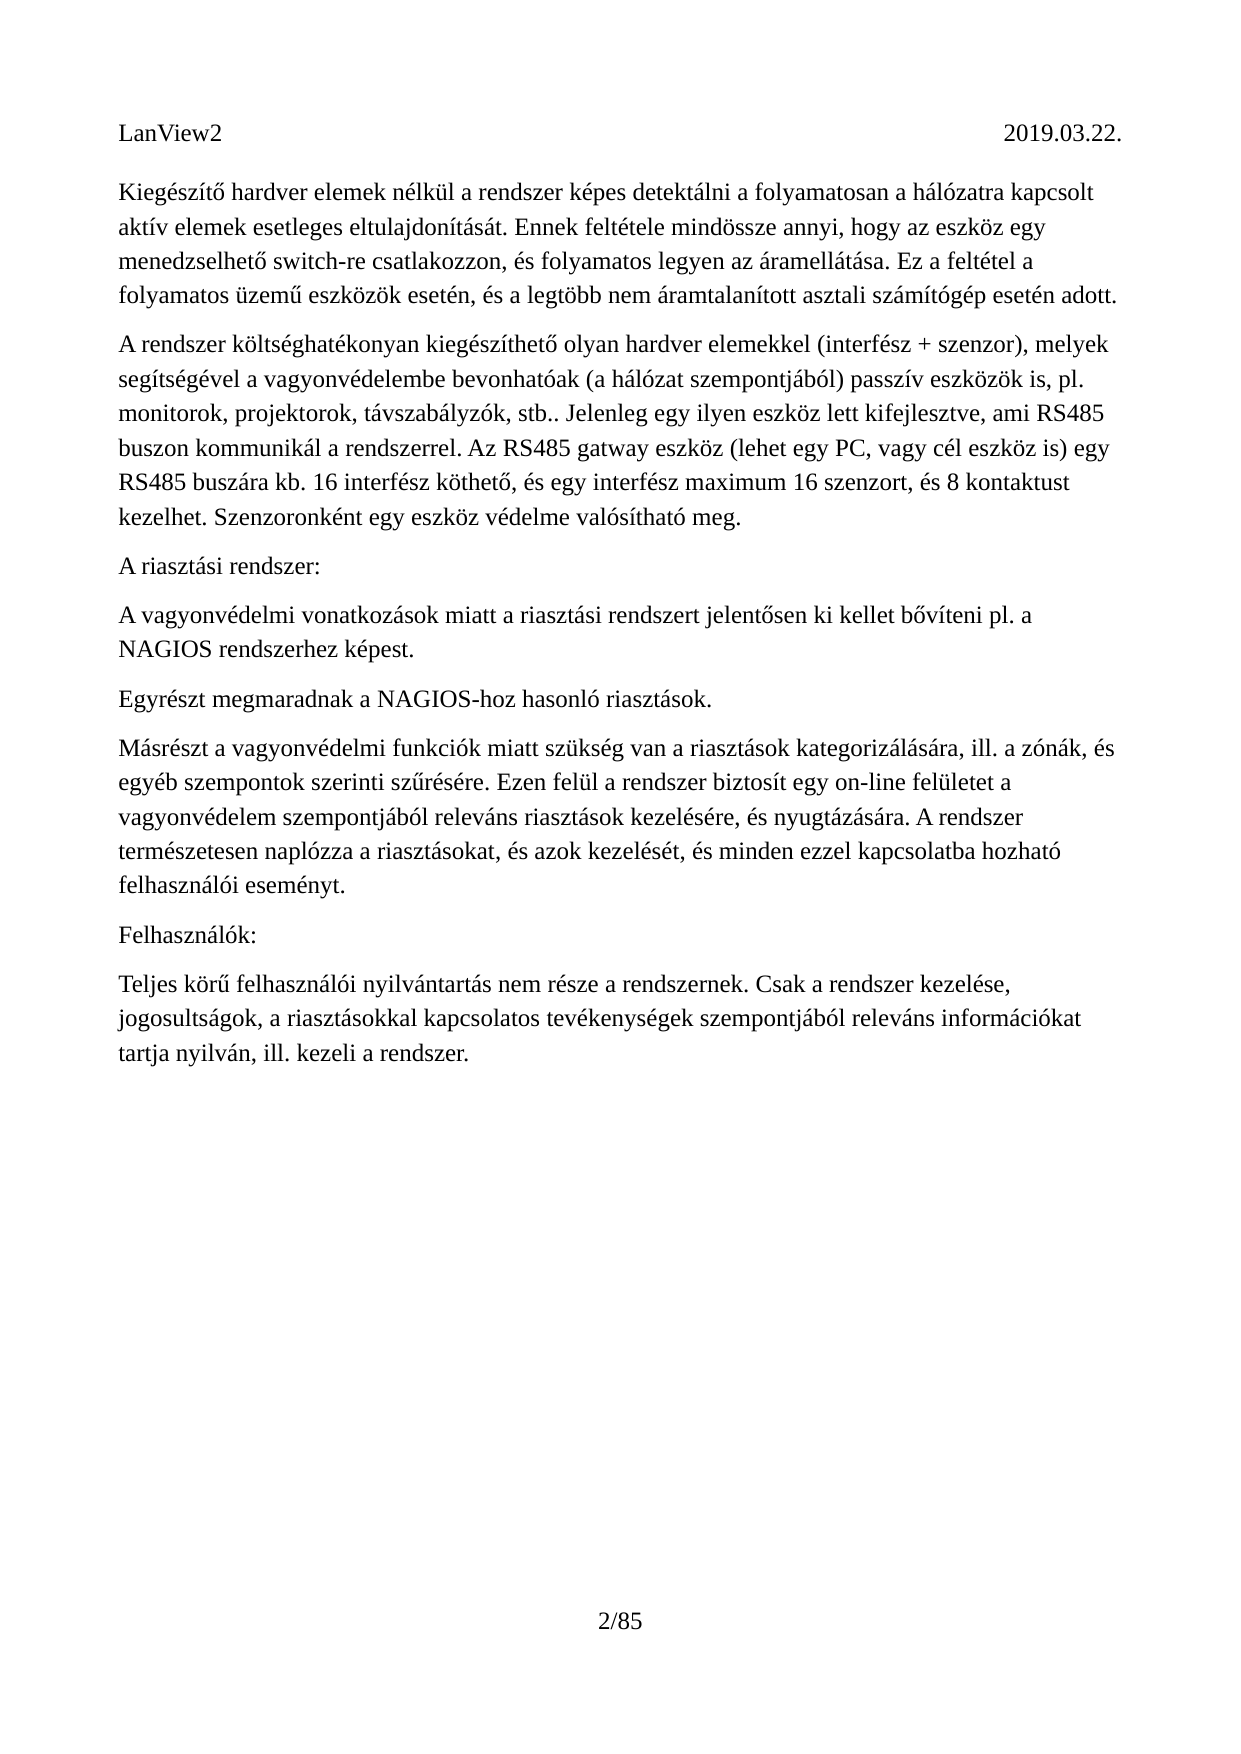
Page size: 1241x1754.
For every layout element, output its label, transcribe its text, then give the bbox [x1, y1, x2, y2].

text Másrészt a vagyonvédelmi funkciók miatt szükség van a riasztások kategorizálására, ill. a zónák, és egyéb szempontok szerinti szűrésére. Ezen felül a rendszer biztosít egy on-line felületet a vagyonvédelem szempontjából releváns riasztások kezelésére, és nyugtázására. A rendszer természetesen naplózza a riasztásokat, és azok kezelését, és minden ezzel kapcsolatba hozható felhasználói eseményt. [118, 733, 1122, 899]
text Kiegészítő hardver elemek nélkül a rendszer képes detektálni a folyamatosan a hálózatra kapcsolt aktív elemek esetleges eltulajdonítását. Ennek feltétele mindössze annyi, hogy az eszköz egy menedzselhető switch-re csatlakozzon, és folyamatos legyen az áramellátása. Ez a feltétel a folyamatos üzemű eszközök esetén, és a legtöbb nem áramtalanított asztali számítógép esetén adott. [118, 177, 1122, 309]
text A riasztási rendszer: [118, 551, 1122, 580]
text A rendszer költséghatékonyan kiegészíthető olyan hardver elemekkel (interfész + szenzor), melyek segítségével a vagyonvédelembe bevonhatóak (a hálózat szempontjából) passzív eszközök is, pl. monitorok, projektorok, távszabályzók, stb.. Jelenleg egy ilyen eszköz lett kifejlesztve, ami RS485 buszon kommunikál a rendszerrel. Az RS485 gatway eszköz (lehet egy PC, vagy cél eszköz is) egy RS485 buszára kb. 16 interfész köthető, és egy interfész maximum 16 szenzort, és 8 kontaktust kezelhet. Szenzoronként egy eszköz védelme valósítható meg. [118, 329, 1122, 531]
text Felhasználók: [118, 920, 1122, 948]
text Teljes körű felhasználói nyilvántartás nem része a rendszernek. Csak a rendszer kezelése, jogosultságok, a riasztásokkal kapcsolatos tevékenységek szempontjából releváns információkat tartja nyilván, ill. kezeli a rendszer. [118, 969, 1122, 1066]
text A vagyonvédelmi vonatkozások miatt a riasztási rendszert jelentősen ki kellet bővíteni pl. a NAGIOS rendszerhez képest. [118, 600, 1122, 663]
text Egyrészt megmaradnak a NAGIOS-hoz hasonló riasztások. [118, 684, 1122, 712]
